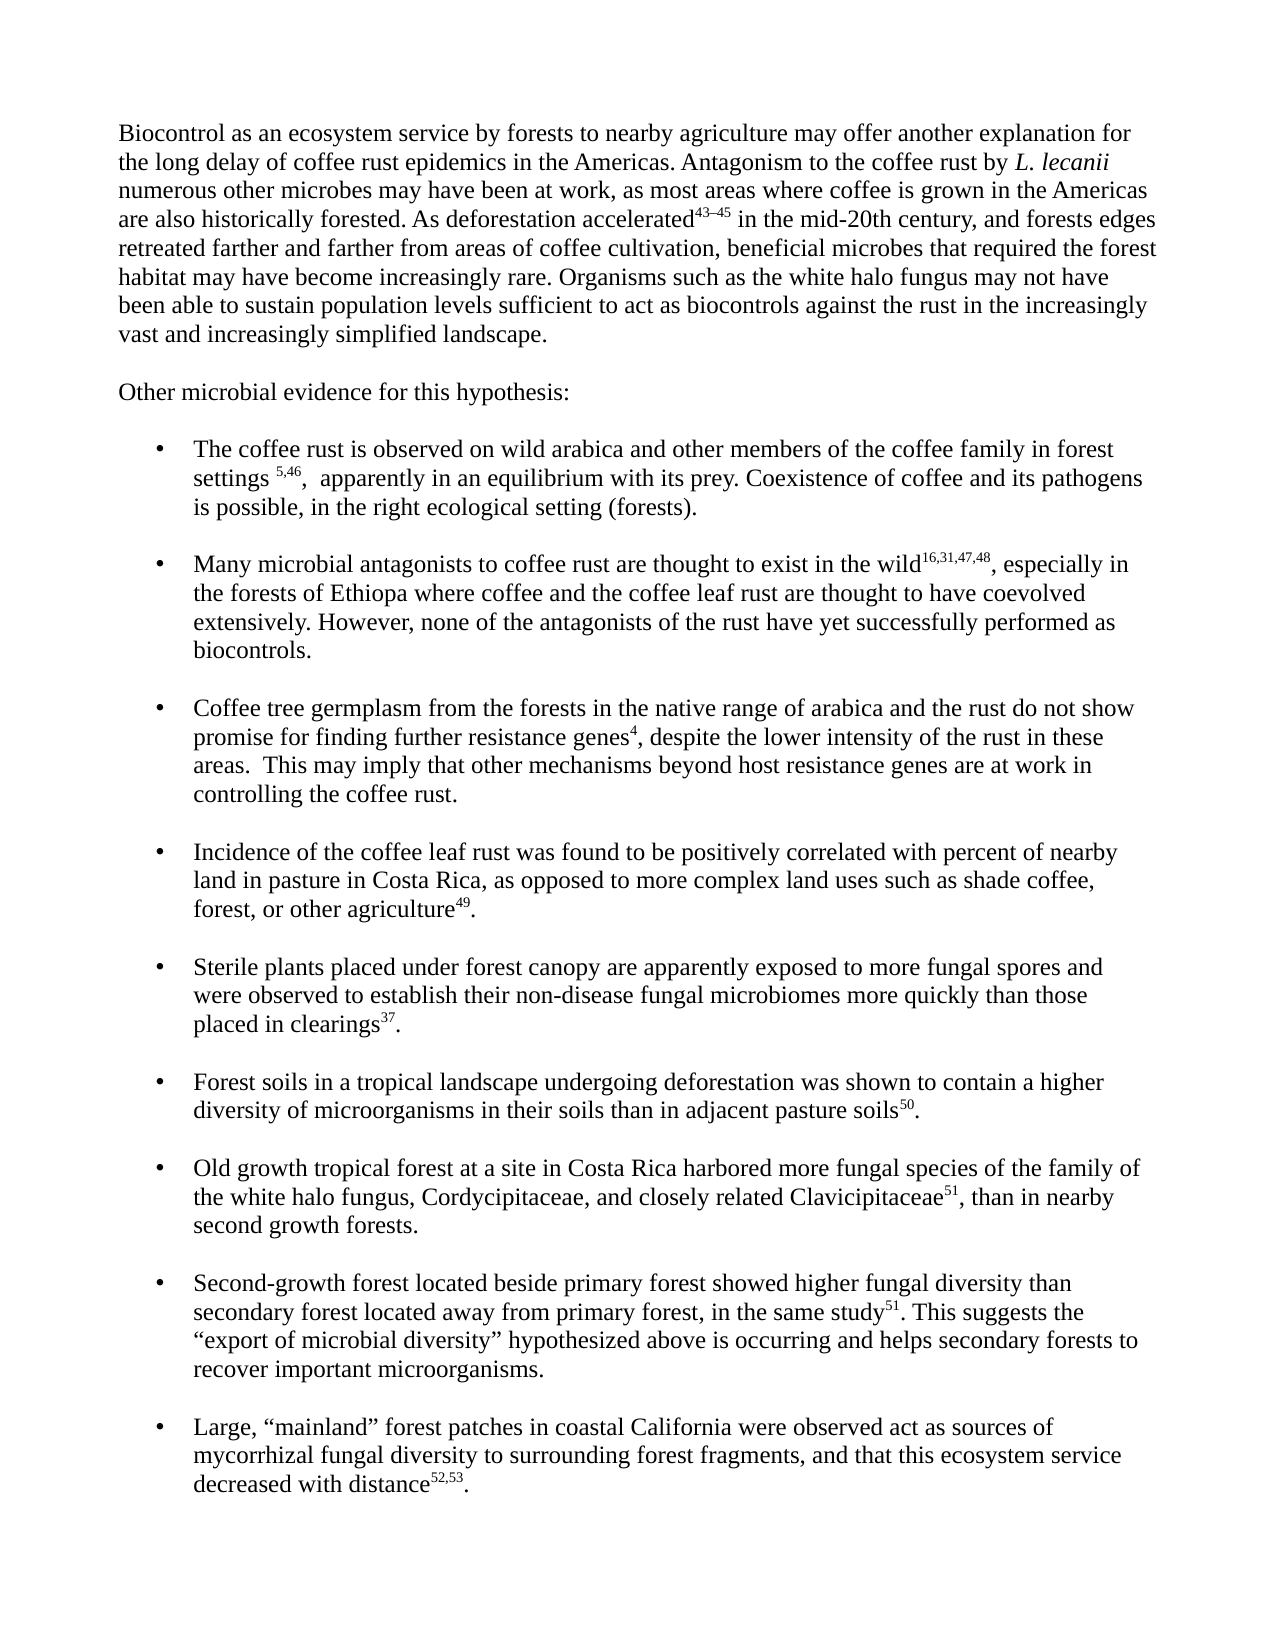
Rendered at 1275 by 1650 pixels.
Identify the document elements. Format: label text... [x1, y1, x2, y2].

list Second-growth forest located beside primary forest showed higher fungal diversity than secondary forest located away from primary forest, in the same study51. This suggests the “export of microbial diversity” hypothesized above is occurring and helps secondary forests to recover important microorganisms. [156, 1268, 1157, 1383]
list Coffee tree germplasm from the forests in the native range of arabica and the rust do not show promise for finding further resistance genes4, despite the lower intensity of the rust in these areas. This may imply that other mechanisms beyond host resistance genes are at work in controlling the coffee rust. [156, 693, 1157, 808]
list Incidence of the coffee leaf rust was found to be positively correlated with percent of nearby land in pasture in Costa Rica, as opposed to more complex land uses such as shade coffee, forest, or other agriculture49. [156, 837, 1157, 923]
list Forest soils in a tropical landscape undergoing deforestation was shown to contain a higher diversity of microorganisms in their soils than in adjacent pasture soils50. [156, 1067, 1157, 1124]
text Other microbial evidence for this hypothesis: [118, 377, 1157, 406]
list Sterile plants placed under forest canopy are apparently exposed to more fungal spores and were observed to establish their non-disease fungal microbiomes more quickly than those placed in clearings37. [156, 952, 1157, 1038]
list Old growth tropical forest at a site in Costa Rica harbored more fungal species of the family of the white halo fungus, Cordycipitaceae, and closely related Clavicipitaceae51, than in nearby second growth forests. [156, 1153, 1157, 1239]
list Many microbial antagonists to coffee rust are thought to exist in the wild16,31,47,48, especially in the forests of Ethiopa where coffee and the coffee leaf rust are thought to have coevolved extensively. However, none of the antagonists of the rust have yet successfully performed as biocontrols. [156, 549, 1157, 664]
text Biocontrol as an ecosystem service by forests to nearby agriculture may offer another explanation for the long delay of coffee rust epidemics in the Americas. Antagonism to the coffee rust by L. lecanii numerous other microbes may have been at work, as most areas where coffee is grown in the Americas are also historically forested. As deforestation accelerated43–45 in the mid-20th century, and forests edges retreated farther and farther from areas of coffee cultivation, beneficial microbes that required the forest habitat may have become increasingly rare. Organisms such as the white halo fungus may not have been able to sustain population levels sufficient to act as biocontrols against the rust in the increasingly vast and increasingly simplified landscape. [118, 118, 1157, 348]
list The coffee rust is observed on wild arabica and other members of the coffee family in forest settings 5,46, apparently in an equilibrium with its prey. Coexistence of coffee and its pathogens is possible, in the right ecological setting (forests). [156, 434, 1157, 521]
list Large, “mainland” forest patches in coastal California were observed act as sources of mycorrhizal fungal diversity to surrounding forest fragments, and that this ecosystem service decreased with distance52,53. [156, 1412, 1157, 1498]
